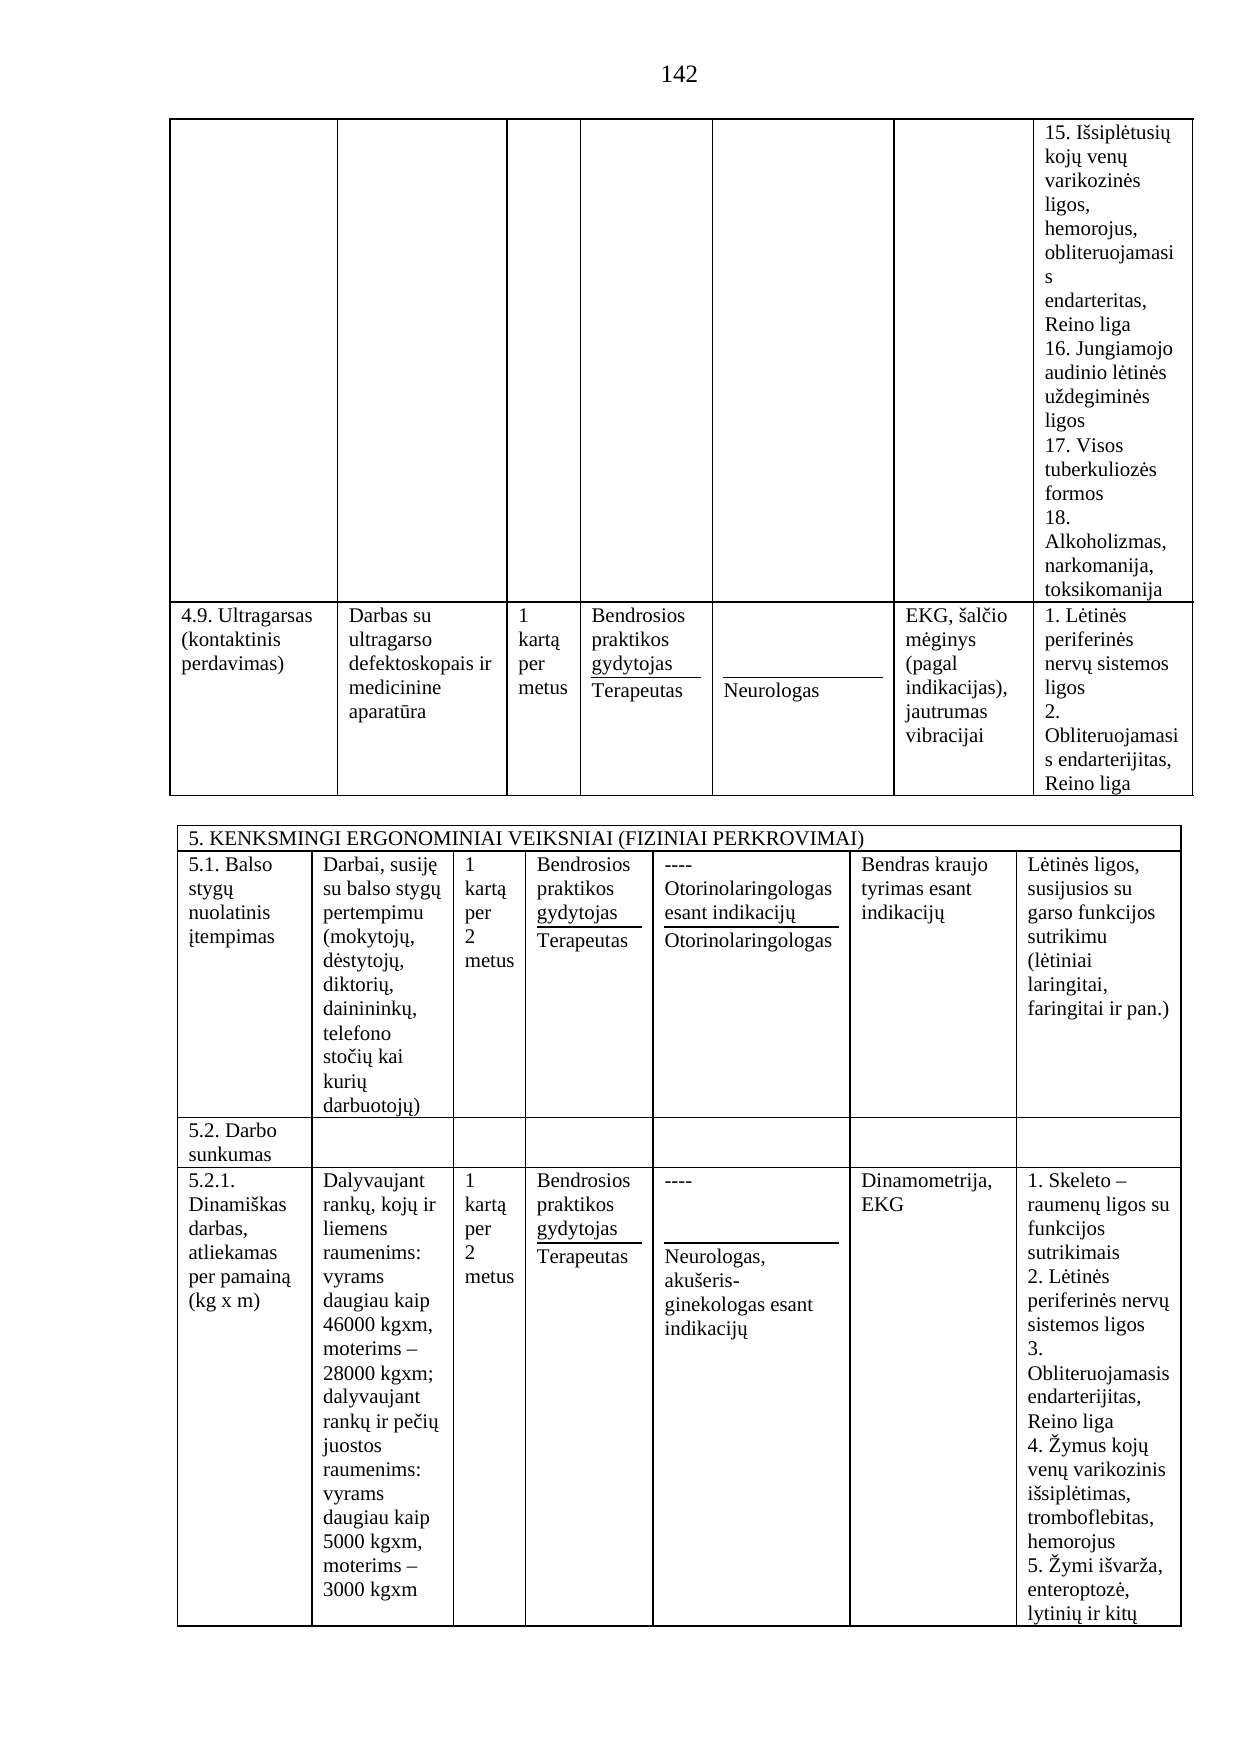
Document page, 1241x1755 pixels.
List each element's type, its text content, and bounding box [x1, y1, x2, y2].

table_cell EKG, šalčio mėginys (pagal indikacijas), jautrumas vibracijai [895, 603, 1033, 795]
table_cell [526, 1118, 652, 1166]
table_cell Bendras kraujo tyrimas esant indikacijų [851, 852, 1016, 1117]
table_cell 15. Išsiplėtusių kojų venų varikozinės ligos, hemorojus, obliteruojamasis endarteritas, Reino liga 16. Jungiamojo audinio lėtinės uždegiminės ligos 17. Visos tuberkuliozės formos 18. Alkoholizmas, narkomanija, toksikomanija [1034, 120, 1192, 601]
table_cell Dinamometrija, EKG [851, 1168, 1016, 1625]
table_cell 4.9. Ultragarsas (kontaktinis perdavimas) [171, 603, 337, 795]
table_cell [338, 120, 506, 601]
table_cell [713, 120, 893, 601]
table_cell 1 kartą per 2 metus [454, 852, 525, 1117]
table_cell ---- Neurologas, akušeris-ginekologas esant indikacijų [654, 1168, 849, 1625]
table_cell [1193, 118, 1201, 601]
table_header 5. KENKSMINGI ERGONOMINIAI VEIKSNIAI (FIZINIAI PERKROVIMAI) [178, 826, 1180, 850]
table_cell [454, 1118, 525, 1166]
table_cell Darbai, susiję su balso stygų pertempimu (mokytojų, dėstytojų, diktorių, dainininkų, telefono stočių kai kurių darbuotojų) [313, 852, 453, 1117]
table_cell [171, 120, 337, 601]
table_cell [895, 120, 1033, 601]
table_cell Neurologas [713, 603, 893, 795]
table_cell 1 kartą per metus [508, 603, 580, 795]
table_cell 5.1. Balso stygų nuolatinis įtempimas [178, 852, 311, 1117]
table_cell [1201, 601, 1230, 795]
table_cell 1. Skeleto – raumenų ligos su funkcijos sutrikimais 2. Lėtinės periferinės nervų sistemos ligos 3. Obliteruojamasis endarterijitas, Reino liga 4. Žymus kojų venų varikozinis išsiplėtimas, tromboflebitas, hemorojus 5. Žymi išvarža, enteroptozė, lytinių ir kitų [1017, 1168, 1180, 1625]
table_cell ---- Otorinolaringologas esant indikacijų Otorinolaringologas [654, 852, 849, 1117]
table_cell Dalyvaujant rankų, kojų ir liemens raumenims: vyrams daugiau kaip 46000 kgxm, moterims – 28000 kgxm; dalyvaujant rankų ir pečių juostos raumenims: vyrams daugiau kaip 5000 kgxm, moterims – 3000 kgxm [313, 1168, 453, 1625]
table_cell 5.2. Darbo sunkumas [178, 1118, 311, 1166]
table_cell [508, 120, 580, 601]
table_cell Bendrosios praktikos gydytojas Terapeutas [526, 1168, 652, 1625]
table_cell Lėtinės ligos, susijusios su garso funkcijos sutrikimu (lėtiniai laringitai, faringitai ir pan.) [1017, 852, 1180, 1117]
table_cell 1 kartą per 2 metus [454, 1168, 525, 1625]
table_cell [313, 1118, 453, 1166]
table_cell [851, 1118, 1016, 1166]
table_cell [581, 120, 712, 601]
table_cell [654, 1118, 849, 1166]
table_cell 1. Lėtinės periferinės nervų sistemos ligos 2. Obliteruojamasis endarterijitas, Reino liga [1034, 603, 1192, 795]
table_cell [1017, 1118, 1180, 1166]
table_cell Bendrosios praktikos gydytojas Terapeutas [526, 852, 652, 1117]
table_cell 5.2.1. Dinamiškas darbas, atliekamas per pamainą (kg x m) [178, 1168, 311, 1625]
table_cell Bendrosios praktikos gydytojas Terapeutas [581, 603, 712, 795]
table_cell [1193, 601, 1201, 795]
table_cell Darbas su ultragarso defektoskopais ir medicinine aparatūra [338, 603, 506, 795]
table_cell [1201, 118, 1230, 601]
